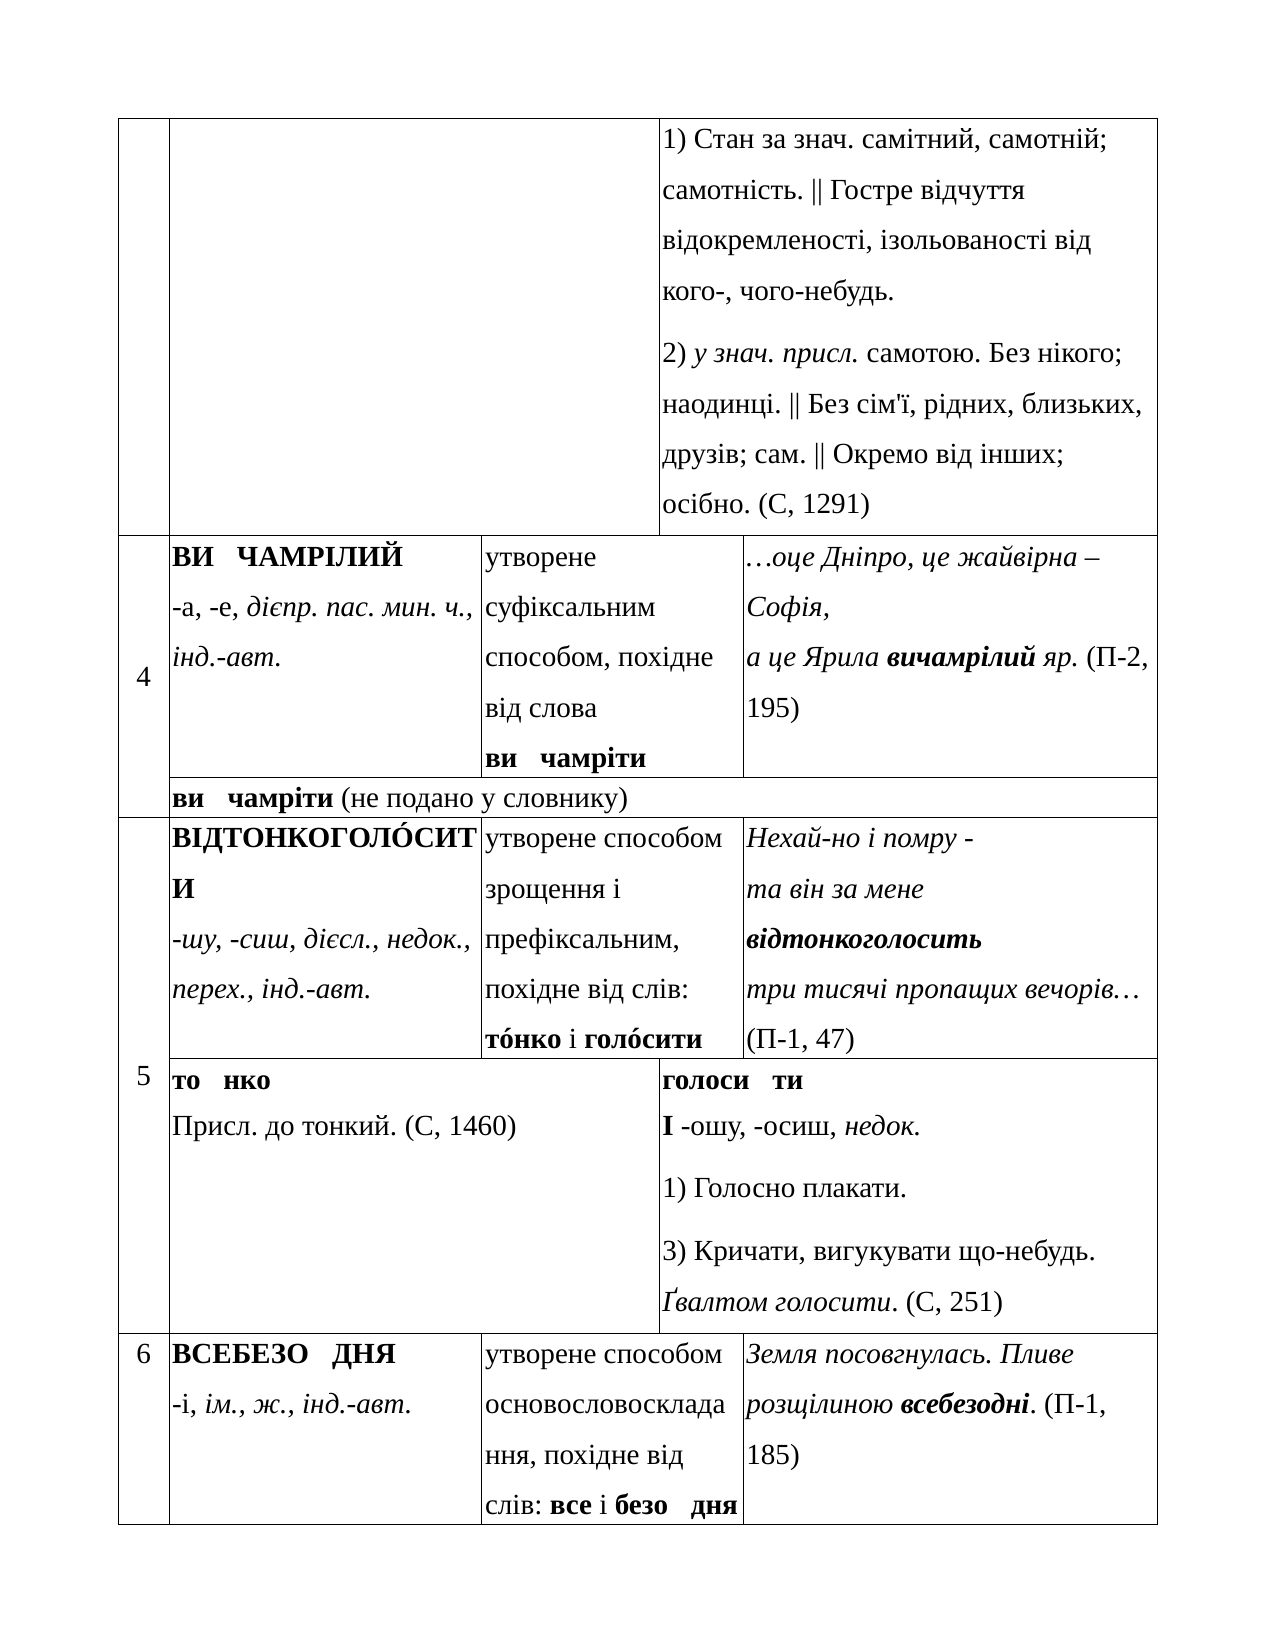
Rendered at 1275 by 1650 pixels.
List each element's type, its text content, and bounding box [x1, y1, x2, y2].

table_cell утворене суфіксальним способом, похідне від слова вичамріти [482, 536, 743, 777]
table_cell [119, 119, 169, 535]
table_cell вичамріти (не подано у словнику) [170, 778, 1157, 817]
table_cell 4 [119, 536, 169, 817]
table_cell голосити I -ошу, -осиш, недок. 1) Голосно плакати. 3) Кричати, вигукувати що-небудь. Ґвалтом голосити. (С, 251) [660, 1059, 1157, 1333]
table_cell …оце Дніпро, це жайвірна – Софія, а це Ярила вичамрілий яр. (П‑2, 195) [744, 536, 1157, 777]
table_cell тонко Присл. до тонкий. (С, 1460) [170, 1059, 659, 1333]
table_cell ВІДТонкоголóсити -шу, -сиш, дієсл., недок., перех., інд.-авт. [170, 818, 481, 1058]
table_cell 5 [119, 818, 169, 1333]
table_cell [170, 119, 659, 535]
table_cell утворене способом основословоскладання, похідне від слів: все і безодня [482, 1334, 743, 1524]
table_cell Вичамрілий -а, -е, дієпр. пас. мин. ч., інд.-авт. [170, 536, 481, 777]
table_cell 1) Стан за знач. самітний, самотній; самотність. || Гостре відчуття відокремленості, ізольованості від кого-, чого-небудь. 2) у знач. присл. самотою. Без нікого; наодинці. || Без сім'ї, рідних, близьких, друзів; сам. || Окремо від інших; осібно. (С, 1291) [660, 119, 1157, 535]
table_cell Земля посовгнулась. Пливе розщілиною всебезодні. (П‑1, 185) [744, 1334, 1157, 1524]
table_cell утворене способом зрощення і префіксальним, похідне від слів: тóнко і голóсити [482, 818, 743, 1058]
table_cell 6 [119, 1334, 169, 1524]
table_cell ВсебезОдня -і, ім., ж., інд.-авт. [170, 1334, 481, 1524]
table_cell Нехай-но і помру - та він за мене відтонкоголосить три тисячі пропащих вечорів… (П‑1, 47) [744, 818, 1157, 1058]
